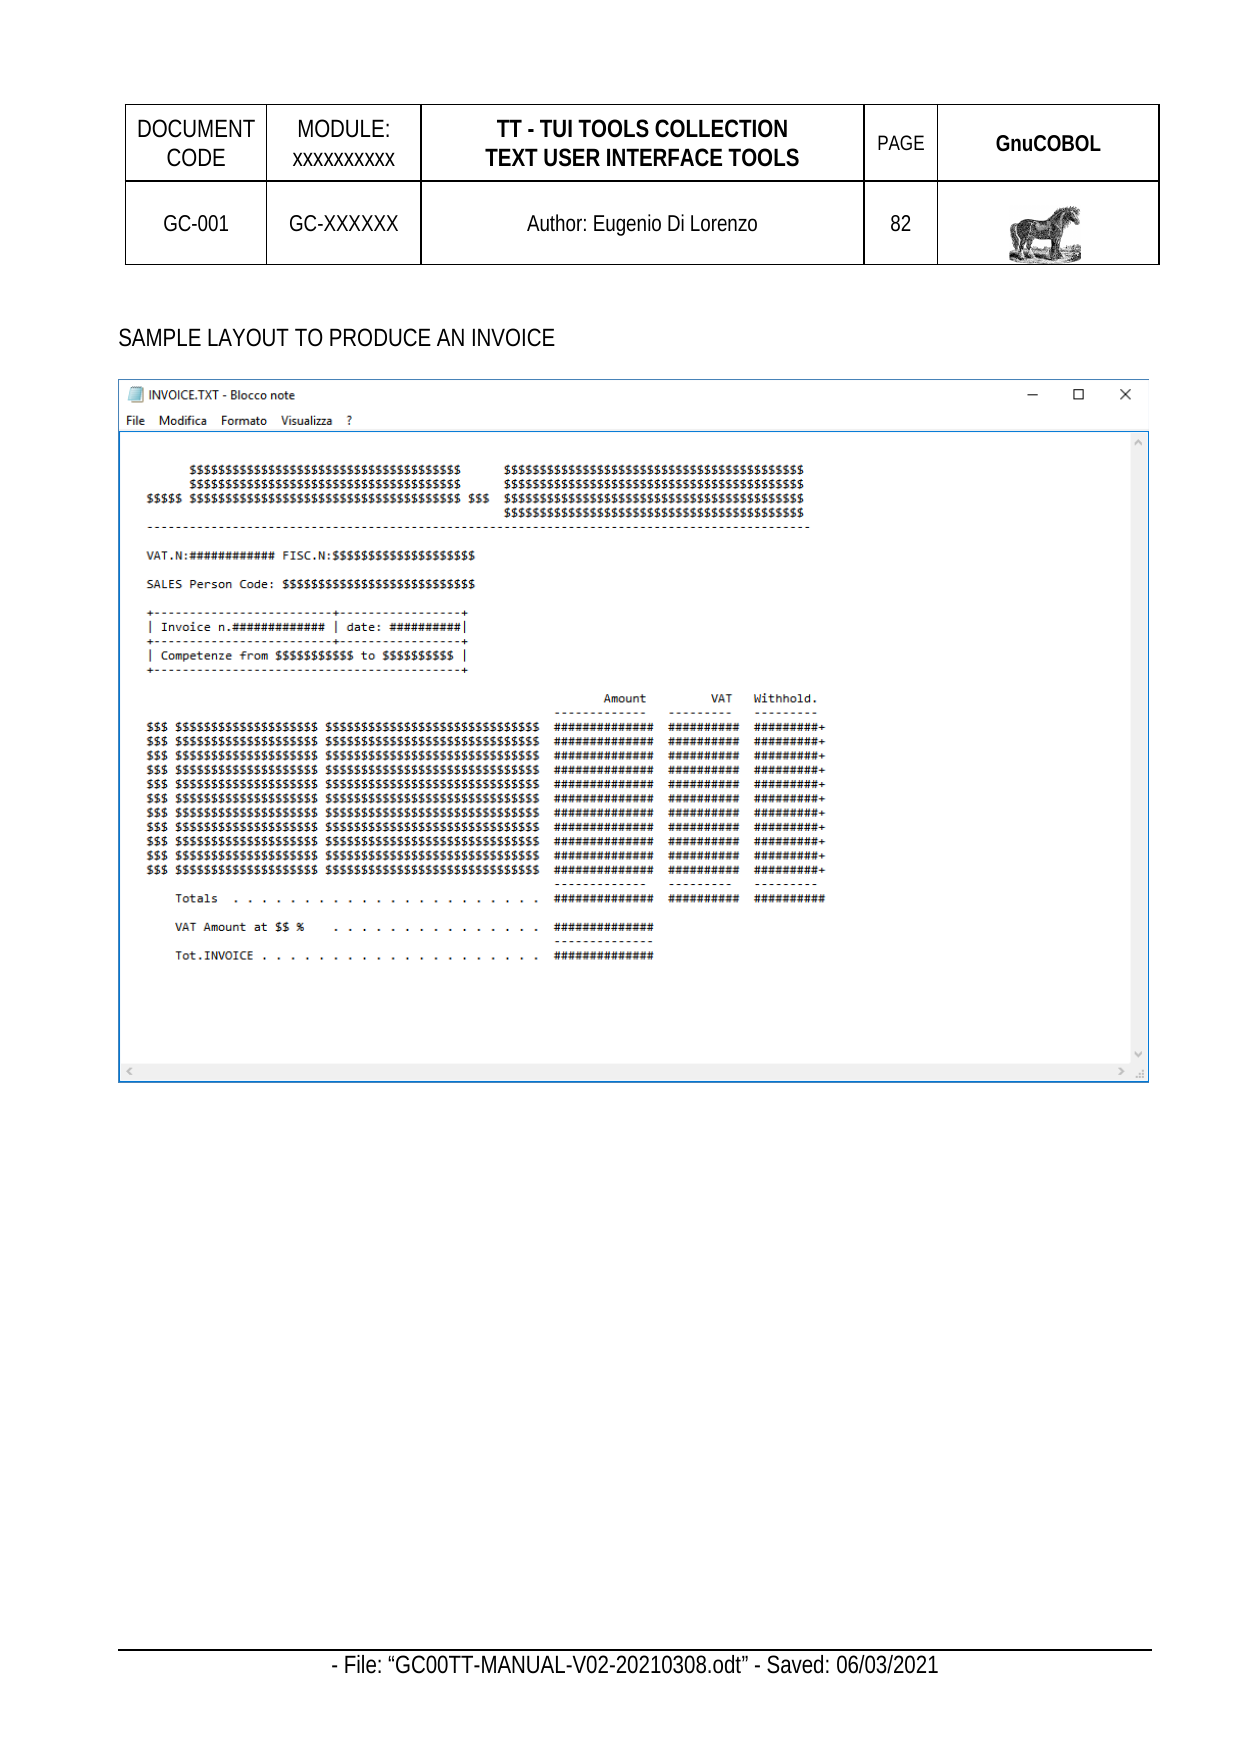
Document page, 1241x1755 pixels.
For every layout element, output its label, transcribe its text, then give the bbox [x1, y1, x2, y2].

text SAMPLE LAYOUT TO PRODUCE AN INVOICE [118, 322, 1152, 351]
